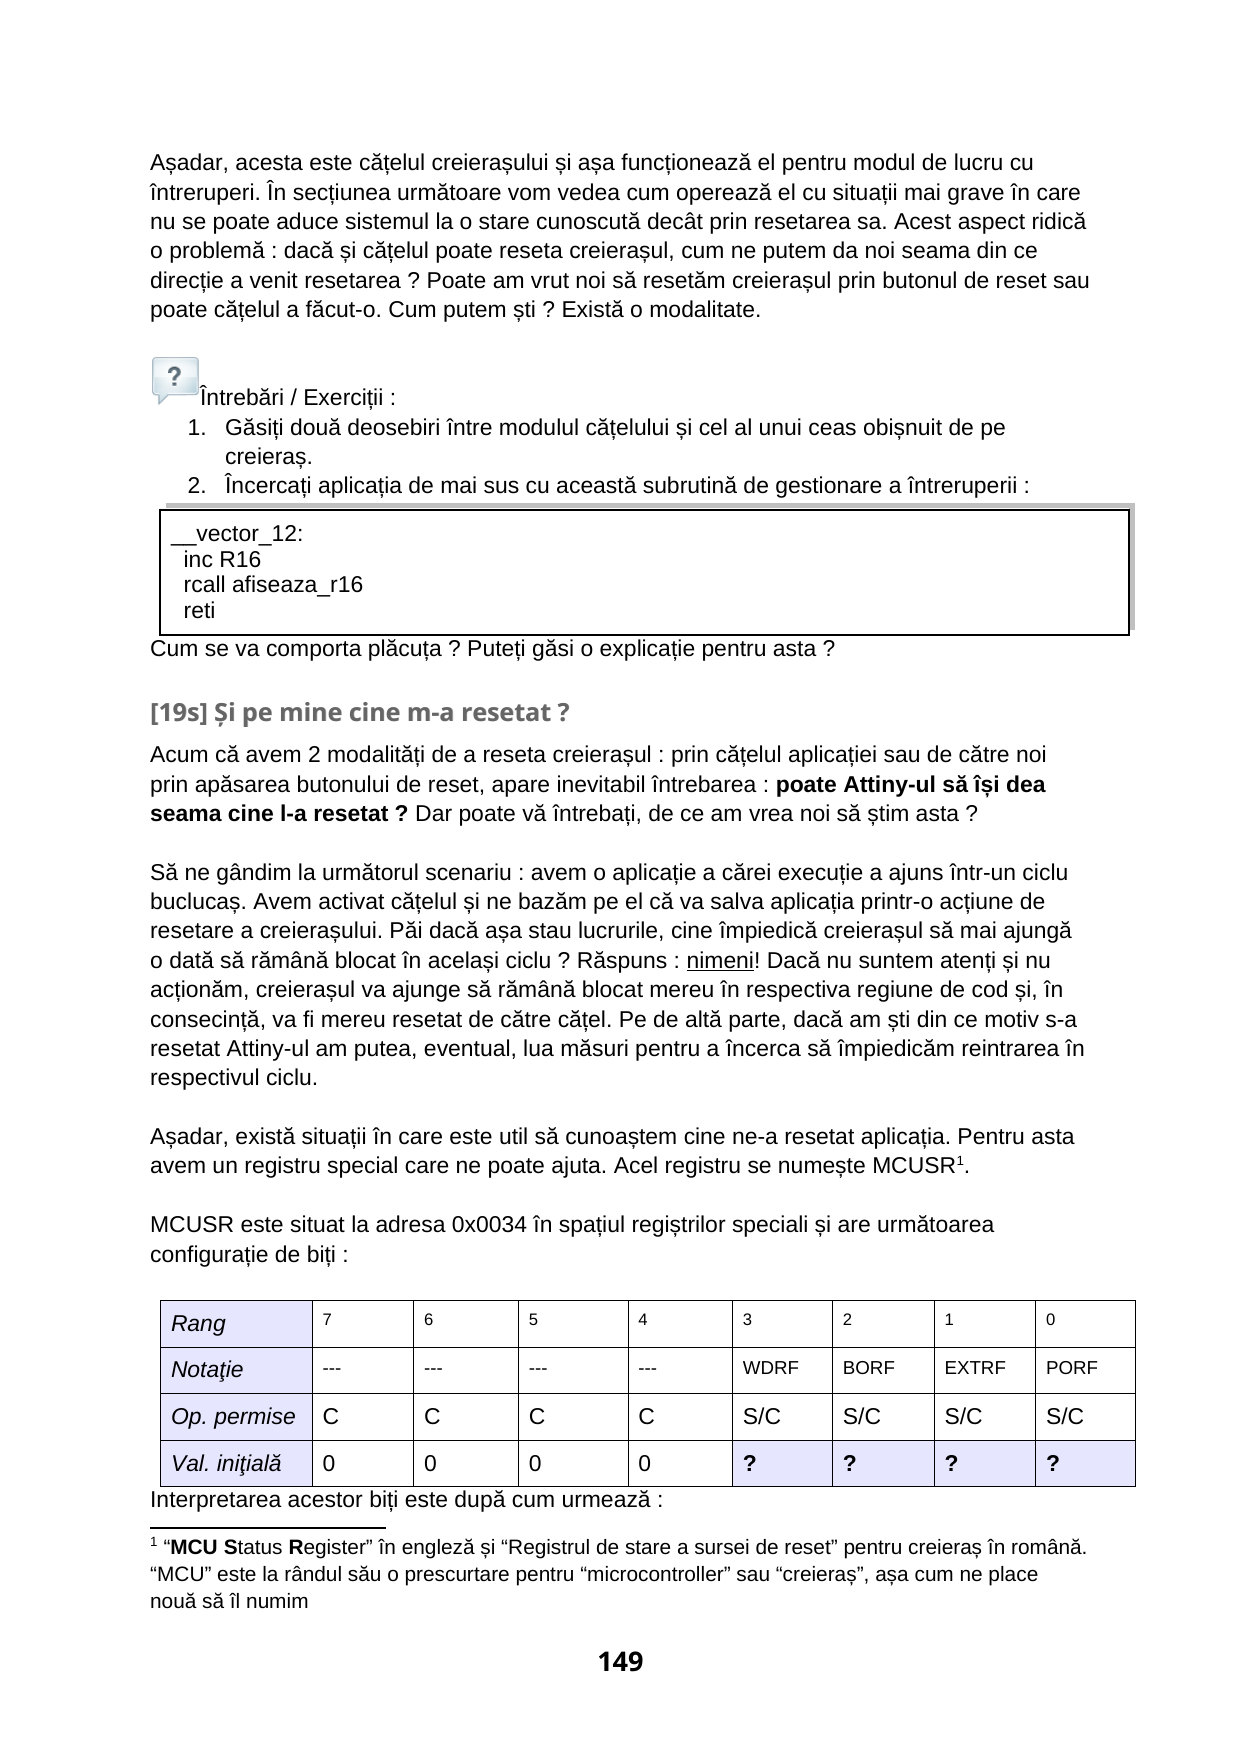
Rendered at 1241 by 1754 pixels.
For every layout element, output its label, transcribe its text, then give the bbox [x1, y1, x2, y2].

table_cell C [519, 1394, 628, 1440]
table_cell Op. permise [161, 1394, 312, 1440]
text Întrebări / Exerciții : [150, 381, 1091, 411]
table_cell --- [414, 1348, 518, 1393]
text MCUSR este situat la adresa 0x0034 în spațiul regiștrilor speciali și are următoarea configurație de biți : [150, 1212, 1091, 1267]
text Cum se va comporta plăcuța ? Puteți găsi o explicație pentru asta ? [150, 636, 1091, 662]
table_cell --- [313, 1348, 413, 1393]
table_cell S/C [1036, 1394, 1135, 1440]
subtitle [19s] Și pe mine cine m-a resetat ? [150, 694, 1091, 728]
table_cell Val. iniţială [161, 1441, 312, 1486]
table_cell C [313, 1394, 413, 1440]
table_cell 0 [629, 1441, 732, 1486]
table_cell PORF [1036, 1348, 1135, 1393]
text “MCU Status Register” în engleză și “Registrul de stare a sursei de reset” pentru creieraș în română. “MCU” este la rândul său o prescurtare pentru “microcontroller” sau “creieraș”, așa cum ne place nouă să îl numim [150, 1534, 1091, 1613]
table_cell S/C [935, 1394, 1035, 1440]
table_header 0 [1036, 1301, 1135, 1347]
table_cell BORF [833, 1348, 934, 1393]
table_cell C [414, 1394, 518, 1440]
text Interpretarea acestor biți este după cum urmează : [150, 1486, 1091, 1512]
table_cell Notaţie [161, 1348, 312, 1393]
list Găsiți două deosebiri între modulul cățelului și cel al unui ceas obișnuit de pe creieraș. [187, 414, 1091, 469]
table_header 5 [519, 1301, 628, 1347]
table_cell 0 [313, 1441, 413, 1486]
table_cell --- [629, 1348, 732, 1393]
table_cell EXTRF [935, 1348, 1035, 1393]
table_cell ? [1036, 1441, 1135, 1486]
table_cell S/C [833, 1394, 934, 1440]
text Așadar, acesta este cățelul creierașului și așa funcționează el pentru modul de lucru cu întreruperi. În secțiunea următoare vom vedea cum operează el cu situații mai grave în care nu se poate aduce sistemul la o stare cunoscută decât prin resetarea sa. Acest aspect ridică o problemă : dacă și cățelul poate reseta creierașul, cum ne putem da noi seama din ce direcție a venit resetarea ? Poate am vrut noi să resetăm creierașul prin butonul de reset sau poate cățelul a făcut-o. Cum putem ști ? Există o modalitate. [150, 150, 1091, 322]
table_header __vector_12: inc R16 rcall afiseaza_r16 reti [161, 511, 1128, 634]
text Așadar, există situații în care este util să cunoaștem cine ne-a resetat aplicația. Pentru asta avem un registru special care ne poate ajuta. Acel registru se numește MCUSR. [150, 1124, 1091, 1179]
table_header 4 [629, 1301, 732, 1347]
table_cell 0 [519, 1441, 628, 1486]
table_cell S/C [733, 1394, 832, 1440]
table_cell 0 [414, 1441, 518, 1486]
table_cell C [629, 1394, 732, 1440]
table_cell --- [519, 1348, 628, 1393]
table_header Rang [161, 1301, 312, 1347]
text Să ne gândim la următorul scenariu : avem o aplicație a cărei execuție a ajuns într-un ciclu buclucaș. Avem activat cățelul și ne bazăm pe el că va salva aplicația printr-o acțiune de resetare a creierașului. Păi dacă așa stau lucrurile, cine împiedică creierașul să mai ajungă o dată să rămână blocat în același ciclu ? Răspuns : nimeni! Dacă nu suntem atenți și nu acționăm, creierașul va ajunge să rămână blocat mereu în respectiva regiune de cod și, în consecință, va fi mereu resetat de către cățel. Pe de altă parte, dacă am ști din ce motiv s-a resetat Attiny-ul am putea, eventual, lua măsuri pentru a încerca să împiedicăm reintrarea în respectivul ciclu. [150, 859, 1091, 1091]
table_cell ? [733, 1441, 832, 1486]
table_header 7 [313, 1301, 413, 1347]
text Acum că avem 2 modalități de a reseta creierașul : prin cățelul aplicației sau de către noi prin apăsarea butonului de reset, apare inevitabil întrebarea : poate Attiny-ul să își dea seama cine l-a resetat ? Dar poate vă întrebați, de ce am vrea noi să știm asta ? [150, 742, 1091, 826]
table_cell WDRF [733, 1348, 832, 1393]
table_header 2 [833, 1301, 934, 1347]
table_header 3 [733, 1301, 832, 1347]
list Încercați aplicația de mai sus cu această subrutină de gestionare a întreruperii : [187, 473, 1091, 499]
table_header 1 [935, 1301, 1035, 1347]
table_header 6 [414, 1301, 518, 1347]
table_cell ? [935, 1441, 1035, 1486]
table_cell ? [833, 1441, 934, 1486]
picture [150, 355, 200, 406]
